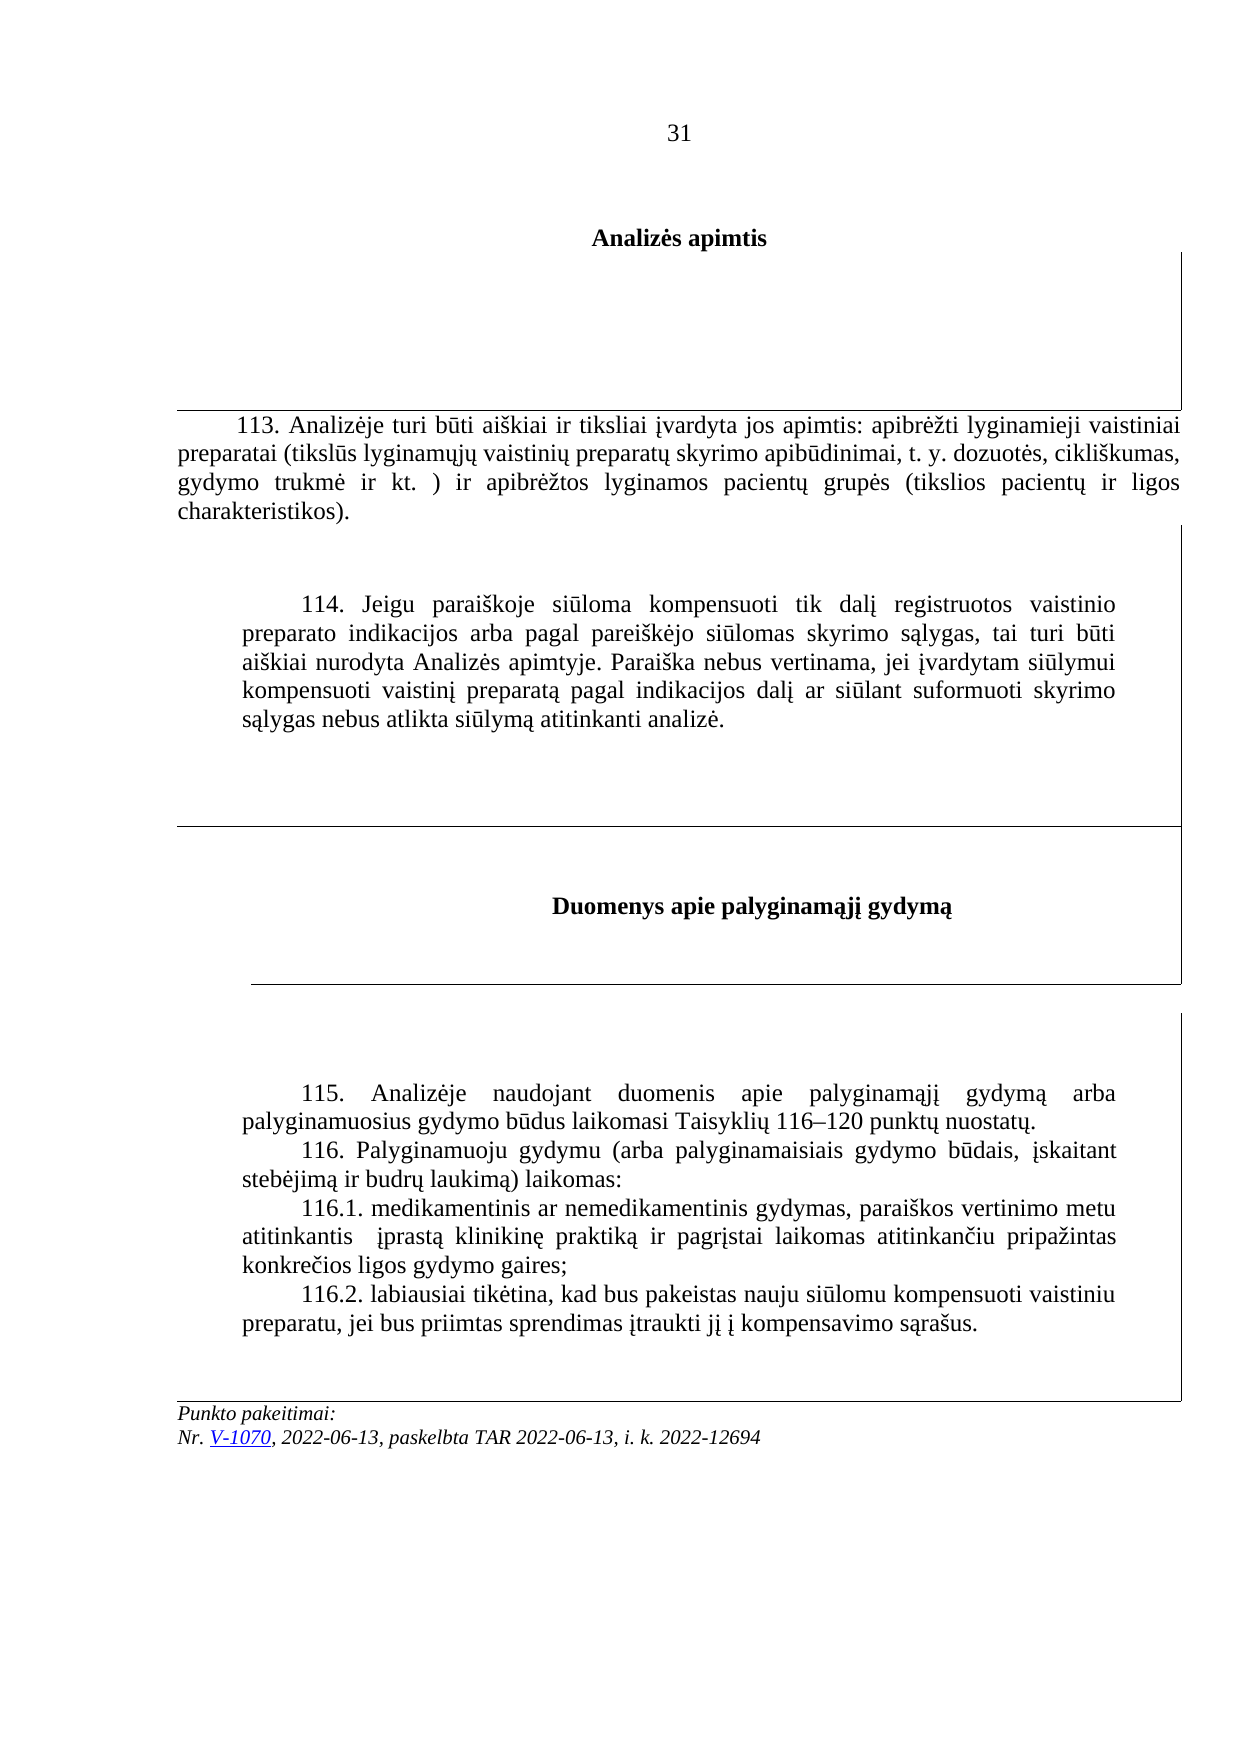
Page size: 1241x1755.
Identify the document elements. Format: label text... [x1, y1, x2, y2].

text Nr. V-1070, 2022-06-13, paskelbta TAR 2022-06-13, i. k. 2022-12694 [177, 1425, 1181, 1449]
text 116.2. labiausiai tikėtina, kad bus pakeistas nauju siūlomu kompensuoti vaistiniu preparatu, jei bus priimtas sprendimas įtraukti jį į kompensavimo sąrašus. [177, 1279, 1181, 1401]
text Punkto pakeitimai: [177, 1401, 1181, 1425]
text Analizės apimtis [177, 223, 1181, 252]
text 114. Jeigu paraiškoje siūloma kompensuoti tik dalį registruotos vaistinio preparato indikacijos arba pagal pareiškėjo siūlomas skyrimo sąlygas, tai turi būti aiškiai nurodyta Analizės apimtyje. Paraiška nebus vertinama, jei įvardytam siūlymui kompensuoti vaistinį preparatą pagal indikacijos dalį ar siūlant suformuoti skyrimo sąlygas nebus atlikta siūlymą atitinkanti analizė. [177, 525, 1181, 733]
text 113. Analizėje turi būti aiškiai ir tiksliai įvardyta jos apimtis: apibrėžti lyginamieji vaistiniai preparatai (tikslūs lyginamųjų vaistinių preparatų skyrimo apibūdinimai, t. y. dozuotės, cikliškumas, gydymo trukmė ir kt. ) ir apibrėžtos lyginamos pacientų grupės (tikslios pacientų ir ligos charakteristikos). [177, 410, 1181, 525]
text 115. Analizėje naudojant duomenis apie palyginamąjį gydymą arba palyginamuosius gydymo būdus laikomasi Taisyklių 116–120 punktų nuostatų. [177, 1013, 1181, 1135]
text 116.1. medikamentinis ar nemedikamentinis gydymas, paraiškos vertinimo metu atitinkantis įprastą klinikinę praktiką ir pagrįstai laikomas atitinkančiu pripažintas konkrečios ligos gydymo gaires; [177, 1193, 1181, 1279]
text 116. Palyginamuoju gydymu (arba palyginamaisiais gydymo būdais, įskaitant stebėjimą ir budrų laukimą) laikomas: [177, 1135, 1181, 1193]
subtitle Duomenys apie palyginamąjį gydymą [251, 826, 1181, 984]
